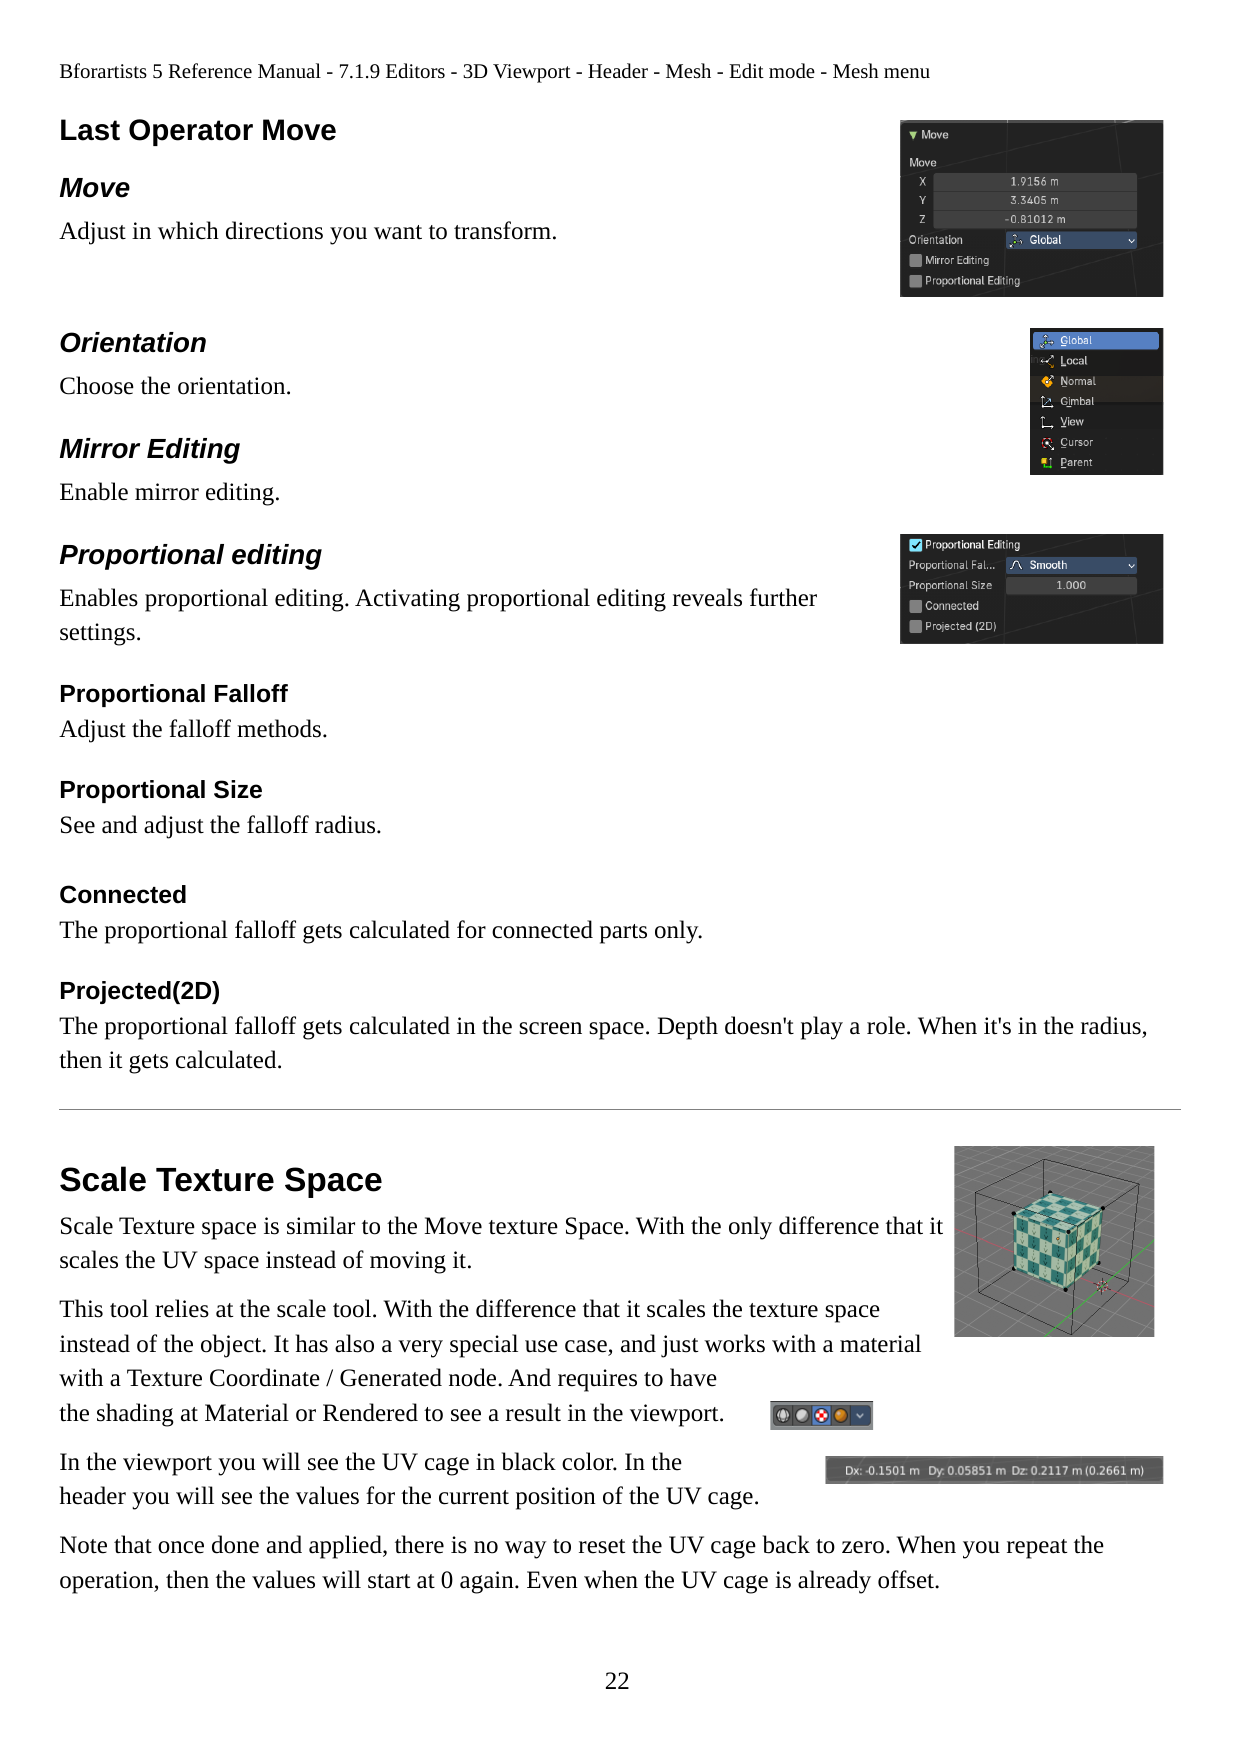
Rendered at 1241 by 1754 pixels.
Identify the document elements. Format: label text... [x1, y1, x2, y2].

text Adjust in which directions you want to transform. [59, 216, 900, 245]
picture [770, 1401, 874, 1430]
subtitle [1155, 1160, 1181, 1198]
text Enables proportional editing. Activating proportional editing reveals further settings. [59, 583, 1181, 646]
subtitle Connected [59, 880, 1181, 908]
text [1164, 371, 1181, 400]
text Choose the orientation. [59, 371, 1030, 400]
text Scale Texture space is similar to the Move texture Space. With the only difference that it scales the UV space instead of moving it. [59, 1211, 954, 1274]
text See and adjust the falloff radius. [59, 810, 1181, 839]
text This tool relies at the scale tool. With the difference that it scales the texture space instead of the object. It has also a very special use case, and just works with a material with a Texture Coordinate / Generated node. And requires to have the shading at Material or Rendered to see a result in the viewport. [59, 1294, 1181, 1427]
subtitle Proportional editing [59, 538, 900, 570]
text Adjust the falloff methods. [59, 714, 1181, 742]
subtitle Projected(2D) [59, 976, 1181, 1005]
subtitle Mirror Editing [59, 432, 1030, 464]
subtitle Proportional Falloff [59, 679, 1181, 707]
picture [1030, 328, 1164, 475]
subtitle Move [59, 172, 900, 203]
text Note that once done and applied, there is no way to reset the UV cage back to zero. When you repeat the operation, then the values will start at 0 again. Even when the UV cage is already offset. [59, 1530, 1181, 1594]
text The proportional falloff gets calculated in the screen space. Depth doesn't play a role. When it's in the radius, then it gets calculated. [59, 1011, 1181, 1074]
picture [825, 1456, 1164, 1484]
text The proportional falloff gets calculated for connected parts only. [59, 915, 1181, 943]
subtitle [1164, 538, 1181, 570]
text In the viewport you will see the UV cage in black color. In the header you will see the values for the current position of the UV cage. [59, 1447, 1181, 1510]
subtitle Orientation [59, 327, 1181, 358]
subtitle Proportional Size [59, 775, 1181, 804]
subtitle Last Operator Move [59, 113, 1181, 147]
subtitle [1164, 172, 1181, 203]
picture [900, 120, 1164, 297]
picture [954, 1146, 1155, 1337]
subtitle Scale Texture Space [59, 1160, 954, 1198]
picture [900, 534, 1164, 644]
subtitle [1164, 432, 1181, 464]
text Enable mirror editing. [59, 477, 1181, 506]
